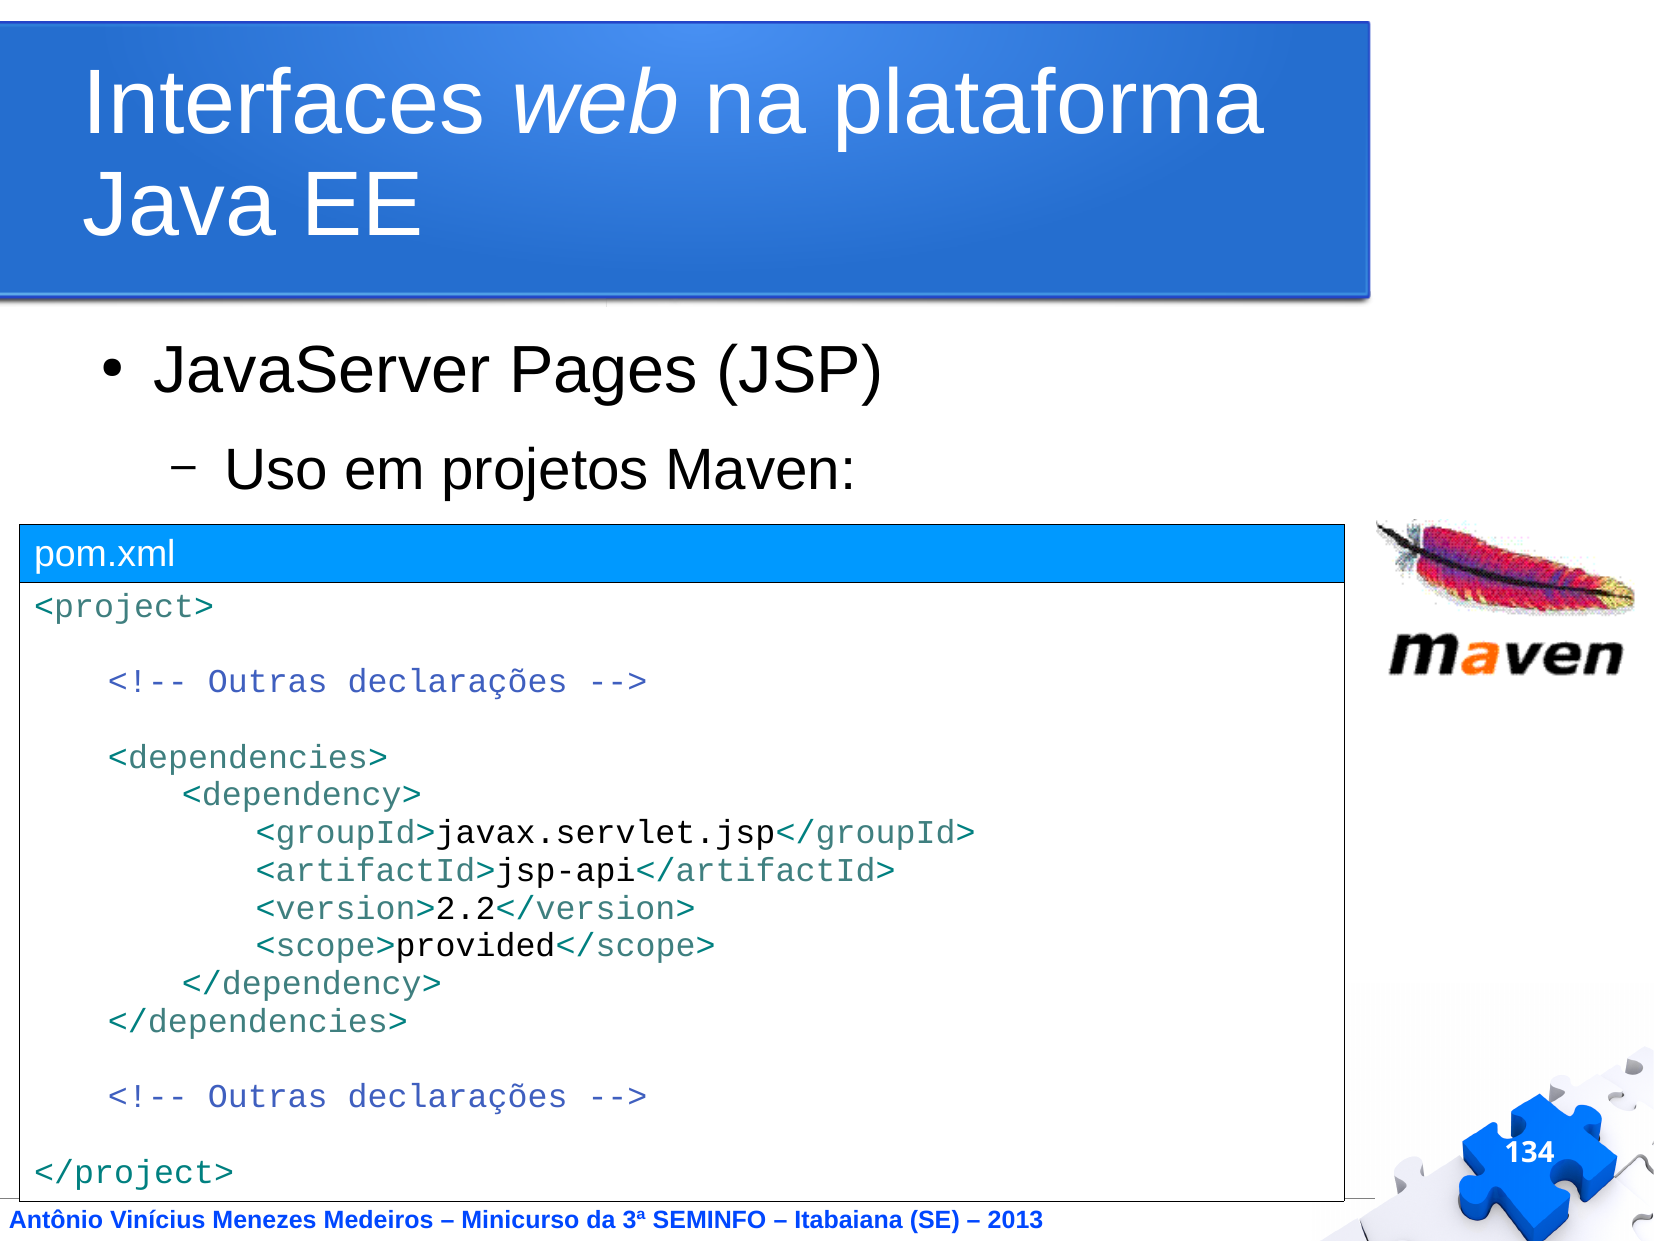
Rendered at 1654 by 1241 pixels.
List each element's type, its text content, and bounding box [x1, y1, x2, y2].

table_cell <project> <!-- Outras declarações --> <dependencies> <dependency> <groupId>javax.servlet.jsp</groupId> <artifactId>jsp-api</artifactId> <version>2.2</version> <scope>provided</scope> </dependency> </dependencies> <!-- Outras declarações --> </project> [20, 583, 1344, 1201]
table_header pom.xml [20, 525, 1344, 582]
title Interfaces web na plataforma Java EE [82, 49, 1323, 257]
list JavaServer Pages (JSP) Uso em projetos Maven: [82, 332, 1356, 1182]
picture [0, 21, 1375, 307]
picture [1311, 983, 1654, 1241]
picture [1376, 519, 1643, 697]
